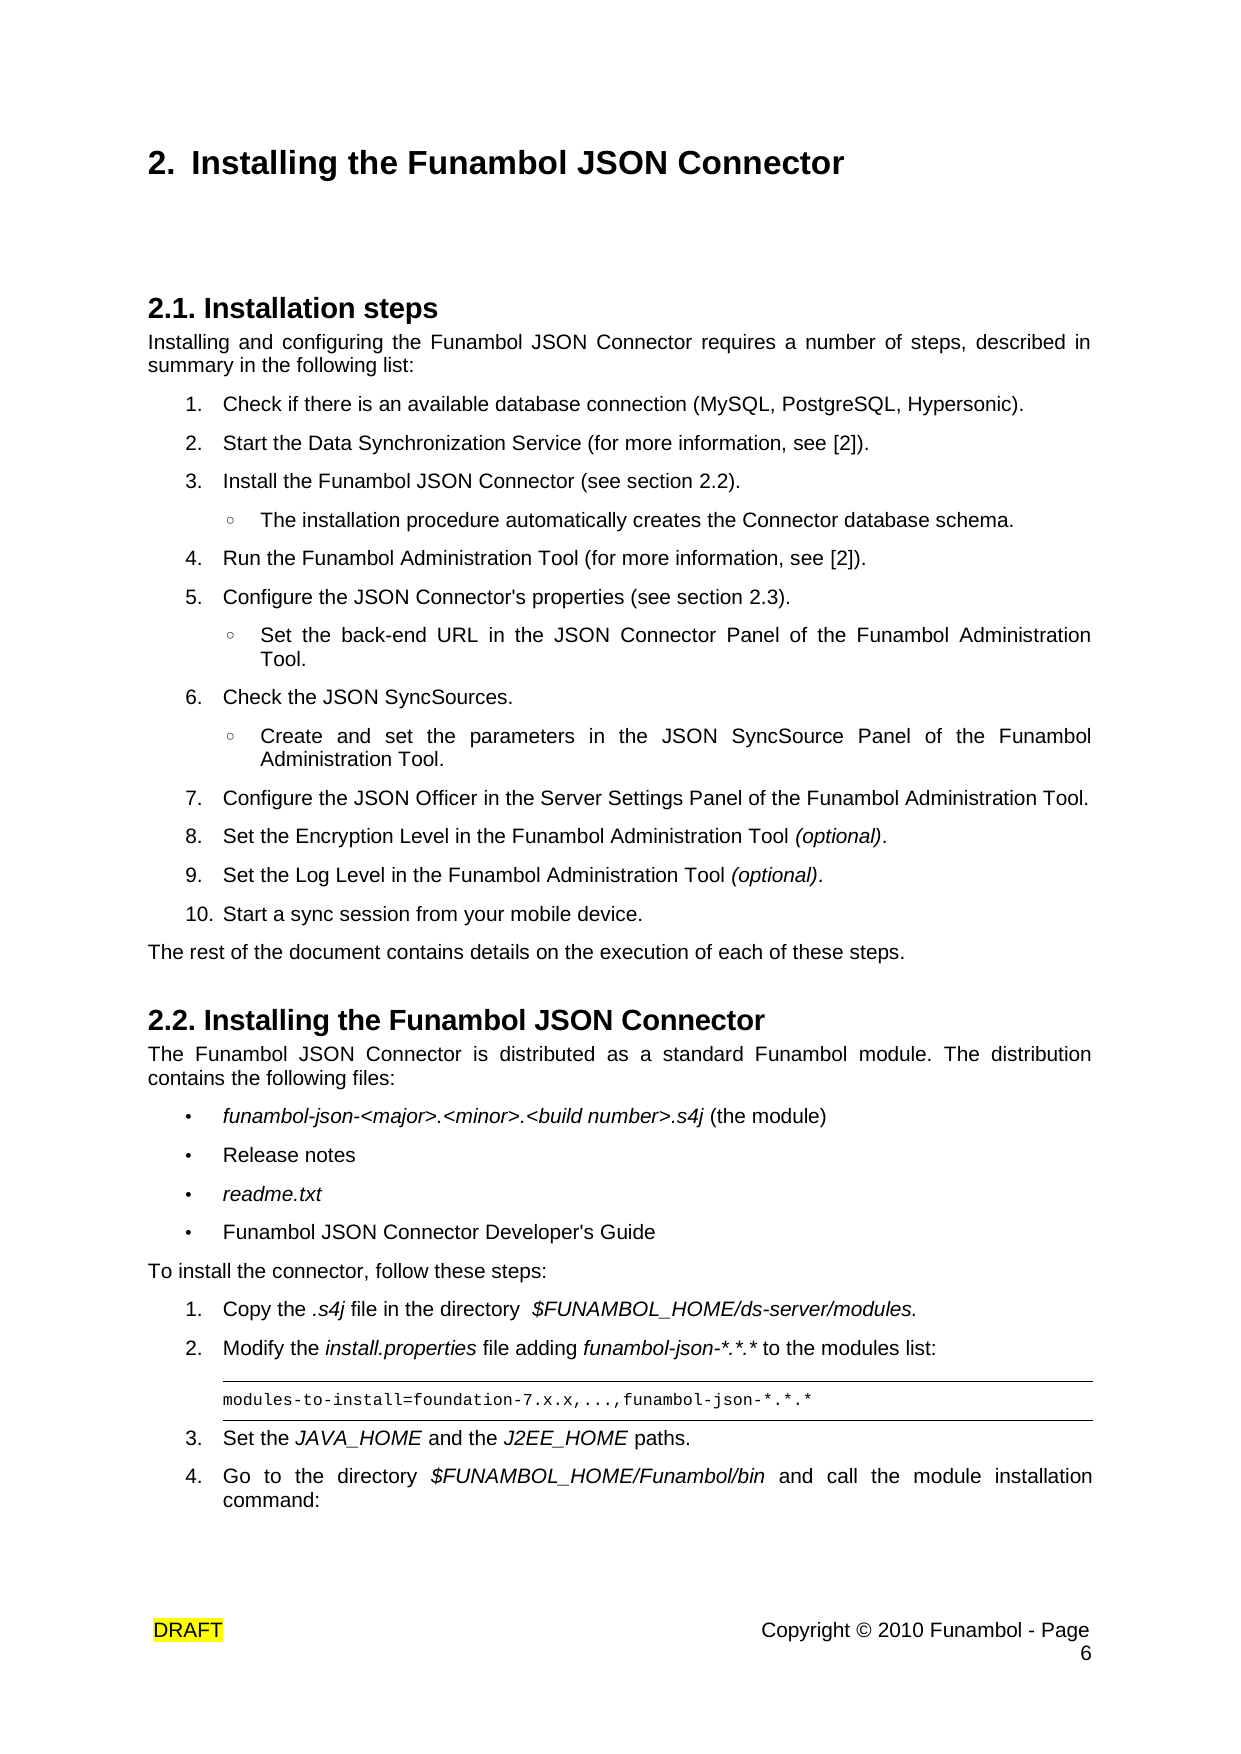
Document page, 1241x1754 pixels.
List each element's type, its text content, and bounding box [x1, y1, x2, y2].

text Installing and configuring the Funambol JSON Connector requires a number of steps, described in summary in the following list: [148, 330, 1093, 377]
text The rest of the document contains details on the execution of each of these steps. [148, 941, 1093, 964]
subtitle Installation steps [148, 292, 1093, 324]
list Modify the install.properties file adding funambol-json-*.*.* to the modules list: [185, 1336, 1093, 1360]
subtitle Installing the Funambol JSON Connector [148, 144, 1093, 181]
list Set the back-end URL in the JSON Connector Panel of the Funambol Administration Tool. [223, 624, 1093, 671]
list Check if there is an available database connection (MySQL, PostgreSQL, Hypersonic). [185, 392, 1093, 416]
list funambol-json-<major>.<minor>.<build number>.s4j (the module) [185, 1105, 1093, 1128]
text modules-to-install=foundation-7.x.x,...,funambol-json-*.*.* [223, 1382, 1093, 1420]
list Set the Log Level in the Funambol Administration Tool (optional). [185, 863, 1093, 887]
list Release notes [185, 1143, 1093, 1167]
list Copy the .s4j file in the directory $FUNAMBOL_HOME/ds-server/modules. [185, 1298, 1093, 1321]
list readme.txt [185, 1182, 1093, 1206]
list Create and set the parameters in the JSON SyncSource Panel of the Funambol Administration Tool. [223, 724, 1093, 771]
list Go to the directory $FUNAMBOL_HOME/Funambol/bin and call the module installation command: [185, 1465, 1093, 1512]
list The installation procedure automatically creates the Connector database schema. [223, 508, 1093, 532]
subtitle Installing the Funambol JSON Connector [148, 1004, 1093, 1037]
list Set the Encryption Level in the Funambol Administration Tool (optional). [185, 825, 1093, 848]
list Configure the JSON Officer in the Server Settings Panel of the Funambol Administration Tool. [185, 786, 1093, 810]
list Install the Funambol JSON Connector (see section 2.2). [185, 469, 1093, 493]
list Check the JSON SyncSources. [185, 686, 1093, 709]
list Funambol JSON Connector Developer's Guide [185, 1221, 1093, 1244]
list Run the Funambol Administration Tool (for more information, see [2]). [185, 547, 1093, 570]
text To install the connector, follow these steps: [148, 1259, 1093, 1283]
list Start the Data Synchronization Service (for more information, see [2]). [185, 431, 1093, 454]
text The Funambol JSON Connector is distributed as a standard Funambol module. The distribution contains the following files: [148, 1043, 1093, 1090]
list Configure the JSON Connector's properties (see section 2.3). [185, 585, 1093, 609]
list Set the JAVA_HOME and the J2EE_HOME paths. [185, 1426, 1093, 1450]
list Start a sync session from your mobile device. [185, 902, 1093, 926]
